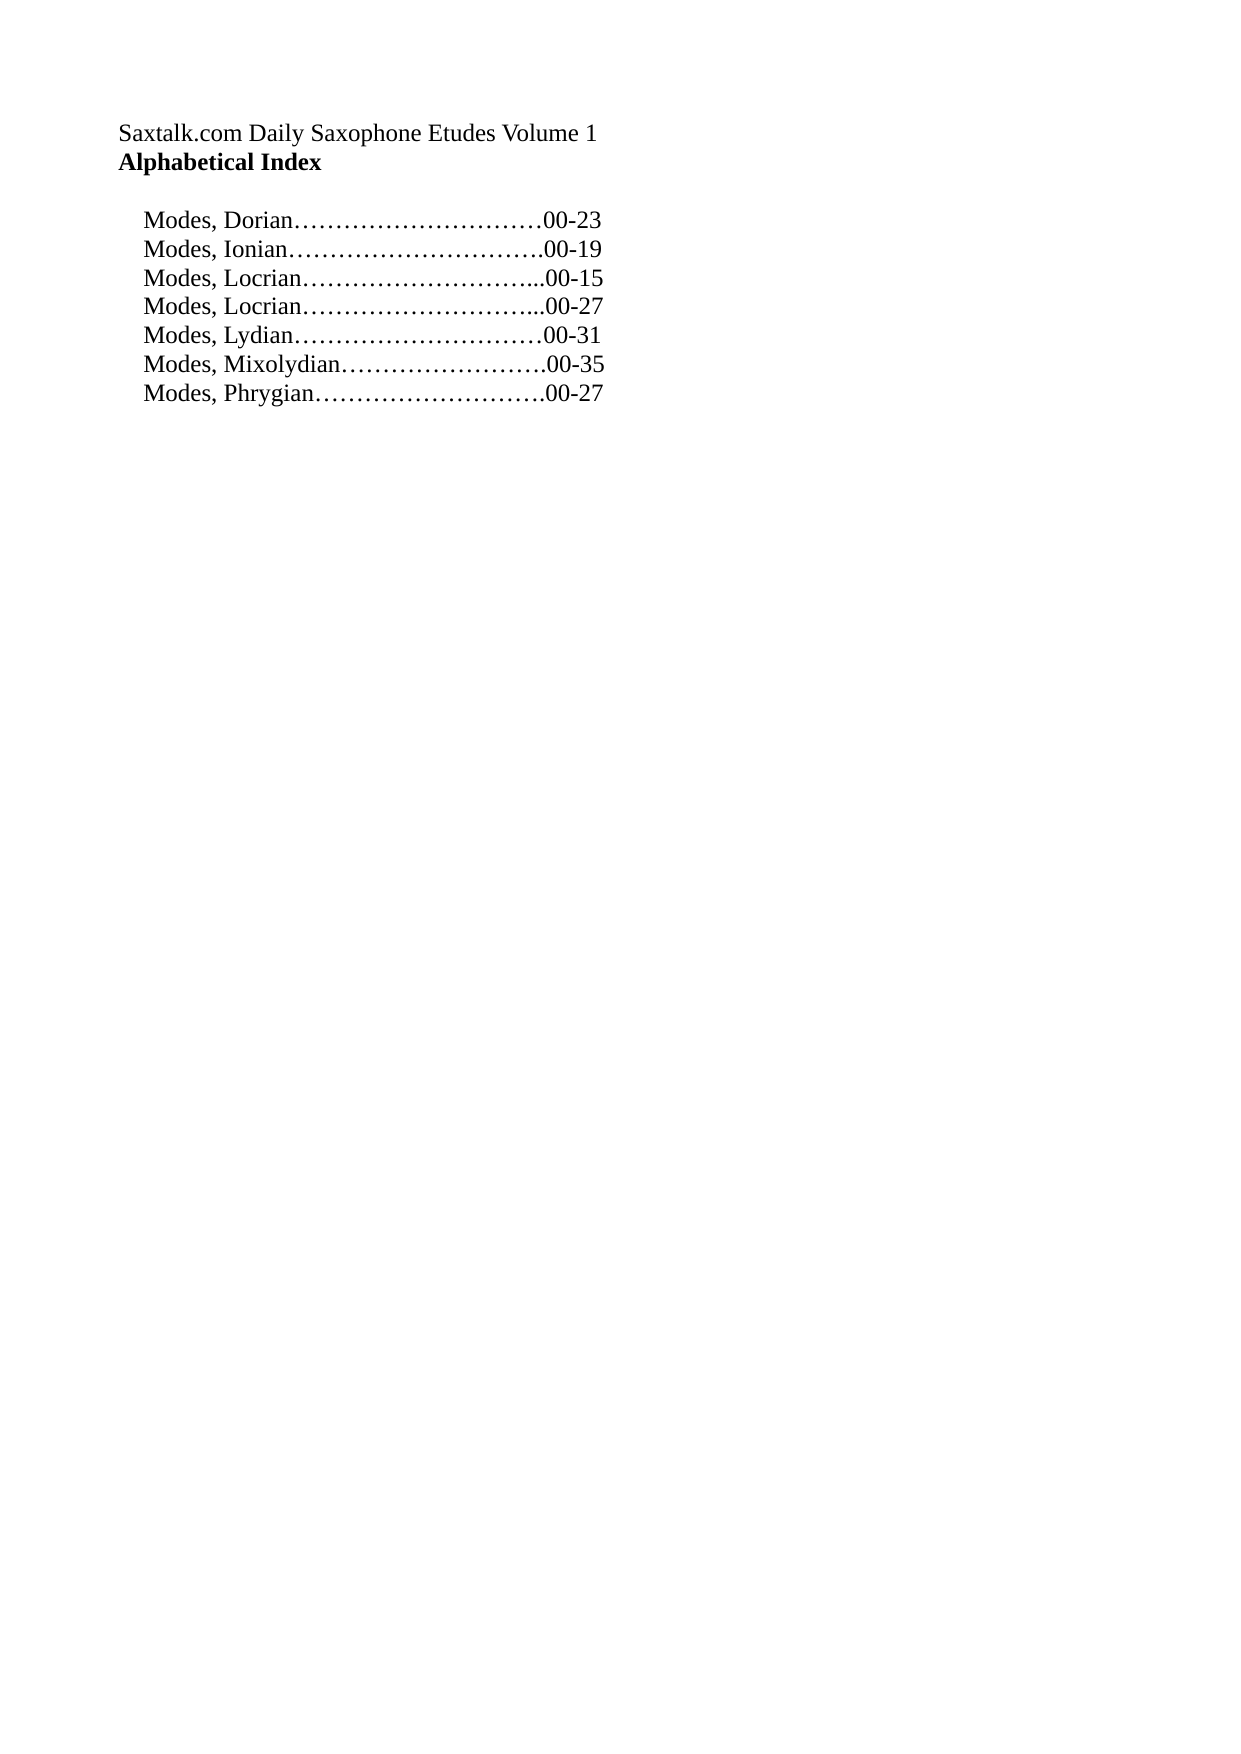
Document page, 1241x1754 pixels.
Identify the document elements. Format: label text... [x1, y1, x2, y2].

table_cell [118, 406, 620, 435]
table_cell [620, 406, 1122, 435]
table_header [620, 205, 1122, 406]
table_header Modes, Dorian…………………………00-23 Modes, Ionian………………………….00-19 Modes, Locrian………………………...00-15 Modes, Locrian………………………...00-27 Modes, Lydian…………………………00-31 Modes, Mixolydian…………………….00-35 Modes, Phrygian……………………….00-27 [118, 205, 620, 406]
